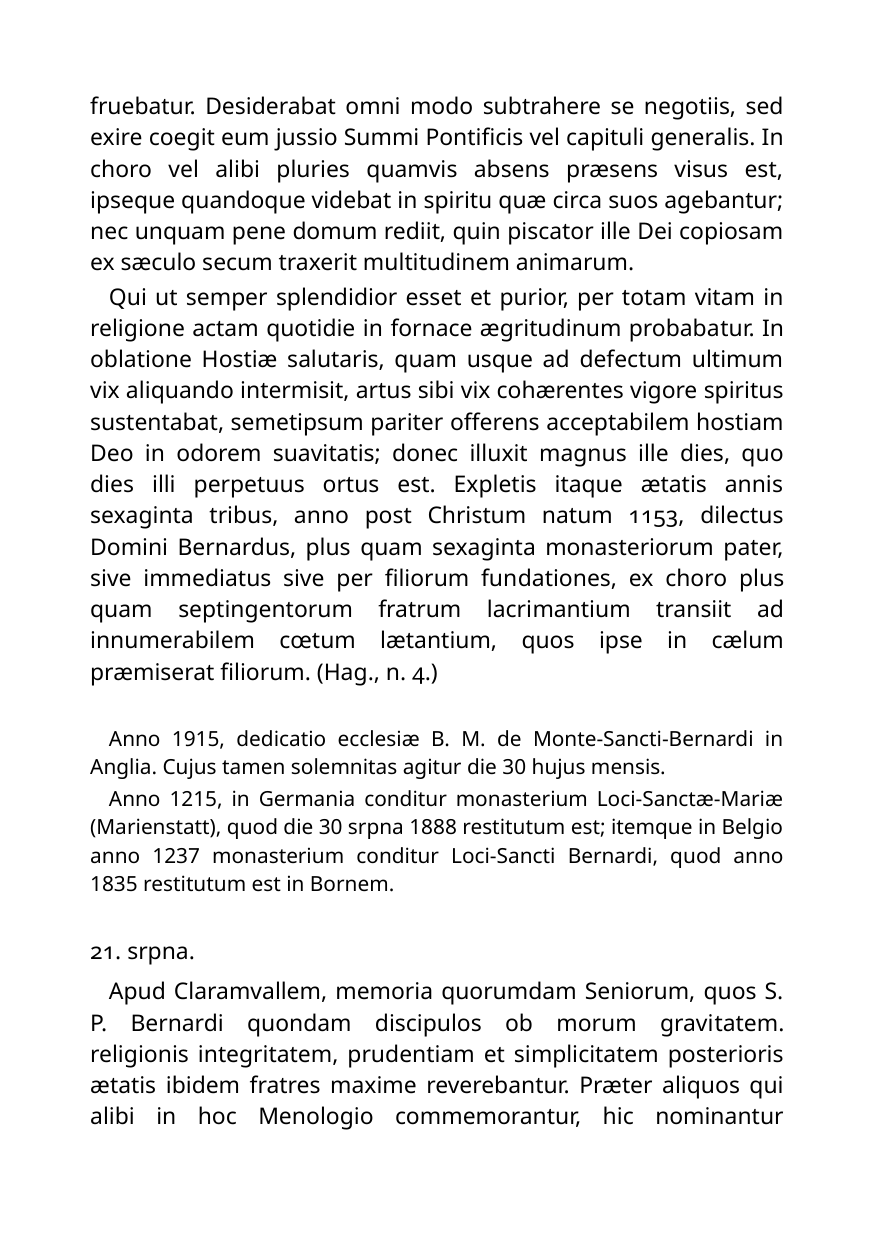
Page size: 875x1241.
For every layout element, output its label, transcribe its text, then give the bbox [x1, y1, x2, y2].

text Apud Claramvallem, memoria quorumdam Seniorum, quos S. P. Bernardi quondam discipulos ob morum gravi­tatem. religionis integritatem, prudentiam et simplicitatem posterioris ætatis ibidem fratres maxime reverebantur. Præter aliquos qui alibi in hoc Menologio commemorantur, hic nominantur [90, 975, 784, 1131]
text 21. srpna. [90, 935, 784, 966]
text fruebatur. Desiderabat omni modo subtrahere se negotiis, sed exire coegit eum jussio Summi Pontificis vel capituli generalis. In choro vel alibi pluries quamvis absens præsens visus est, ipseque quandoque videbat in spiritu quæ circa suos agebantur; nec unquam pene domum rediit, quin piscator ille Dei copiosam ex sæculo secum traxerit multitu­dinem animarum. [90, 90, 784, 277]
text Anno 1215, in Germania conditur monasterium Loci-Sanctæ-Mariæ (Marienstatt), quod die 30 srpna 1888 restitutum est; itemque in Belgio anno 1237 monasterium conditur Loci-Sancti Bernardi, quod anno 1835 restitutum est in Bornem. [90, 784, 784, 898]
text Qui ut semper splendidior esset et purior, per totam vitam in religione actam quotidie in fornace ægritudinum probaba­tur. In oblatione Hostiæ salutaris, quam usque ad defectum ultimum vix aliquando intermisit, artus sibi vix cohærentes vigore spiritus sustentabat, semetipsum pariter offerens acceptabilem hostiam Deo in odorem suavitatis; donec illuxit magnus ille dies, quo dies illi perpetuus ortus est. Expletis itaque ætatis annis sexaginta tribus, anno post Christum natum 1153, dilectus Domini Bernardus, plus quam sexaginta monasteriorum pater, sive immediatus sive per filiorum fun­dationes, ex choro plus quam septingentorum fratrum lacri­mantium transiit ad innumerabilem cœtum lætantium, quos ipse in cælum præmiserat filiorum. (Hag., n. 4.) [90, 281, 784, 687]
text Anno 1915, dedicatio ecclesiæ B. M. de Monte-Sancti-Bernardi in Anglia. Cujus tamen solemnitas agitur die 30 hujus mensis. [90, 724, 784, 781]
